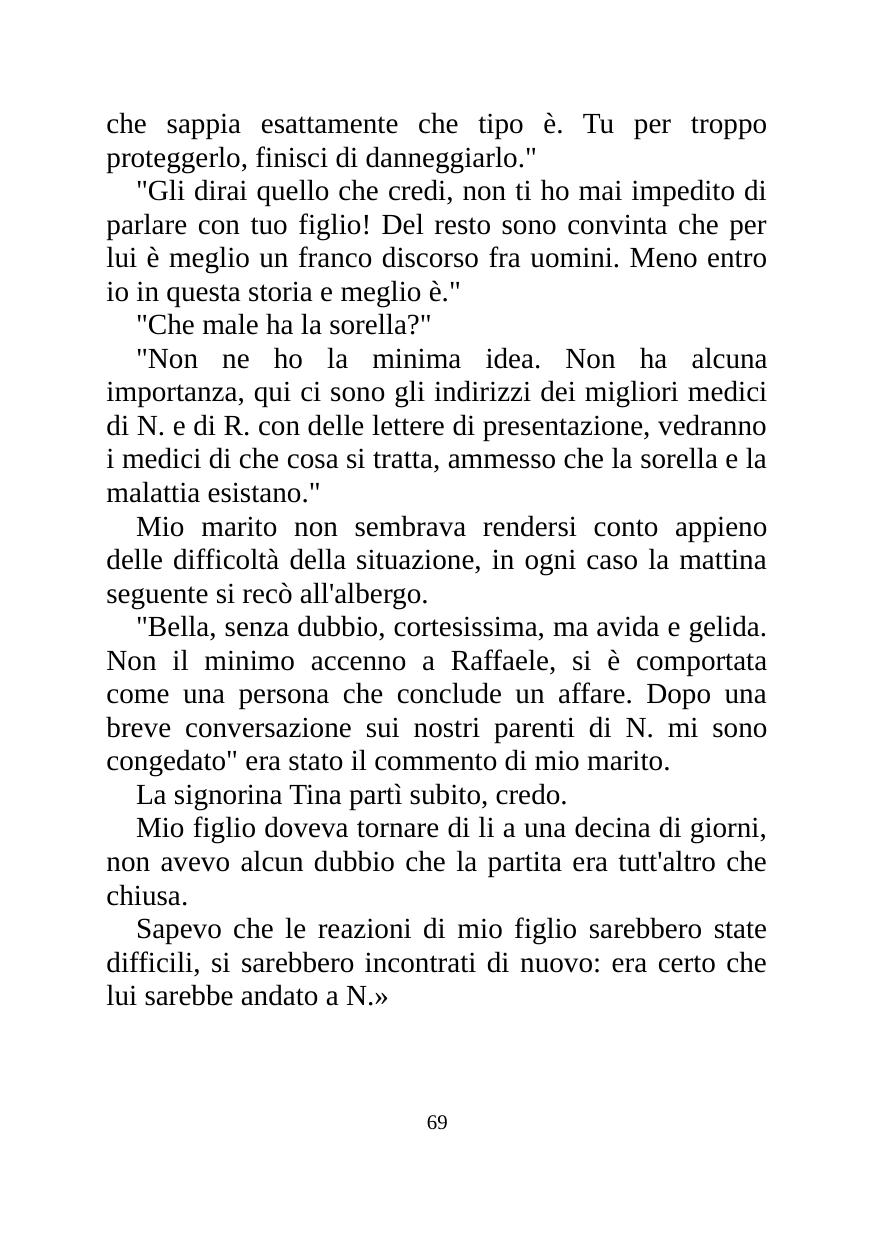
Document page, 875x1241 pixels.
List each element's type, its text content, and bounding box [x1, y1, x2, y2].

text che sappia esattamente che tipo è. Tu per troppo proteggerlo, finisci di danneggiarlo." [106, 106, 768, 173]
text "Gli dirai quello che credi, non ti ho mai impedito di parlare con tuo figlio! Del resto sono convinta che per lui è meglio un franco discorso fra uomini. Meno entro io in questa storia e meglio è." [106, 173, 768, 307]
text La signorina Tina partì subito, credo. [106, 777, 768, 811]
text Sapevo che le reazioni di mio figlio sarebbero state difficili, si sarebbero incontrati di nuovo: era certo che lui sarebbe andato a N.» [106, 911, 768, 1012]
text "Che male ha la sorella?" [106, 307, 768, 341]
text Mio figlio doveva tornare di li a una decina di giorni, non avevo alcun dubbio che la partita era tutt'altro che chiusa. [106, 811, 768, 911]
text "Non ne ho la minima idea. Non ha alcuna importanza, qui ci sono gli indirizzi dei migliori medici di N. e di R. con delle lettere di presentazione, vedranno i medici di che cosa si tratta, ammesso che la sorella e la malattia esistano." [106, 341, 768, 509]
text "Bella, senza dubbio, cortesissima, ma avida e gelida. Non il minimo accenno a Raffaele, si è comportata come una persona che conclude un affare. Dopo una breve conversazione sui nostri parenti di N. mi sono congedato" era stato il commento di mio marito. [106, 609, 768, 777]
text Mio marito non sembrava rendersi conto appieno delle difficoltà della situazione, in ogni caso la mattina seguente si recò all'albergo. [106, 509, 768, 609]
